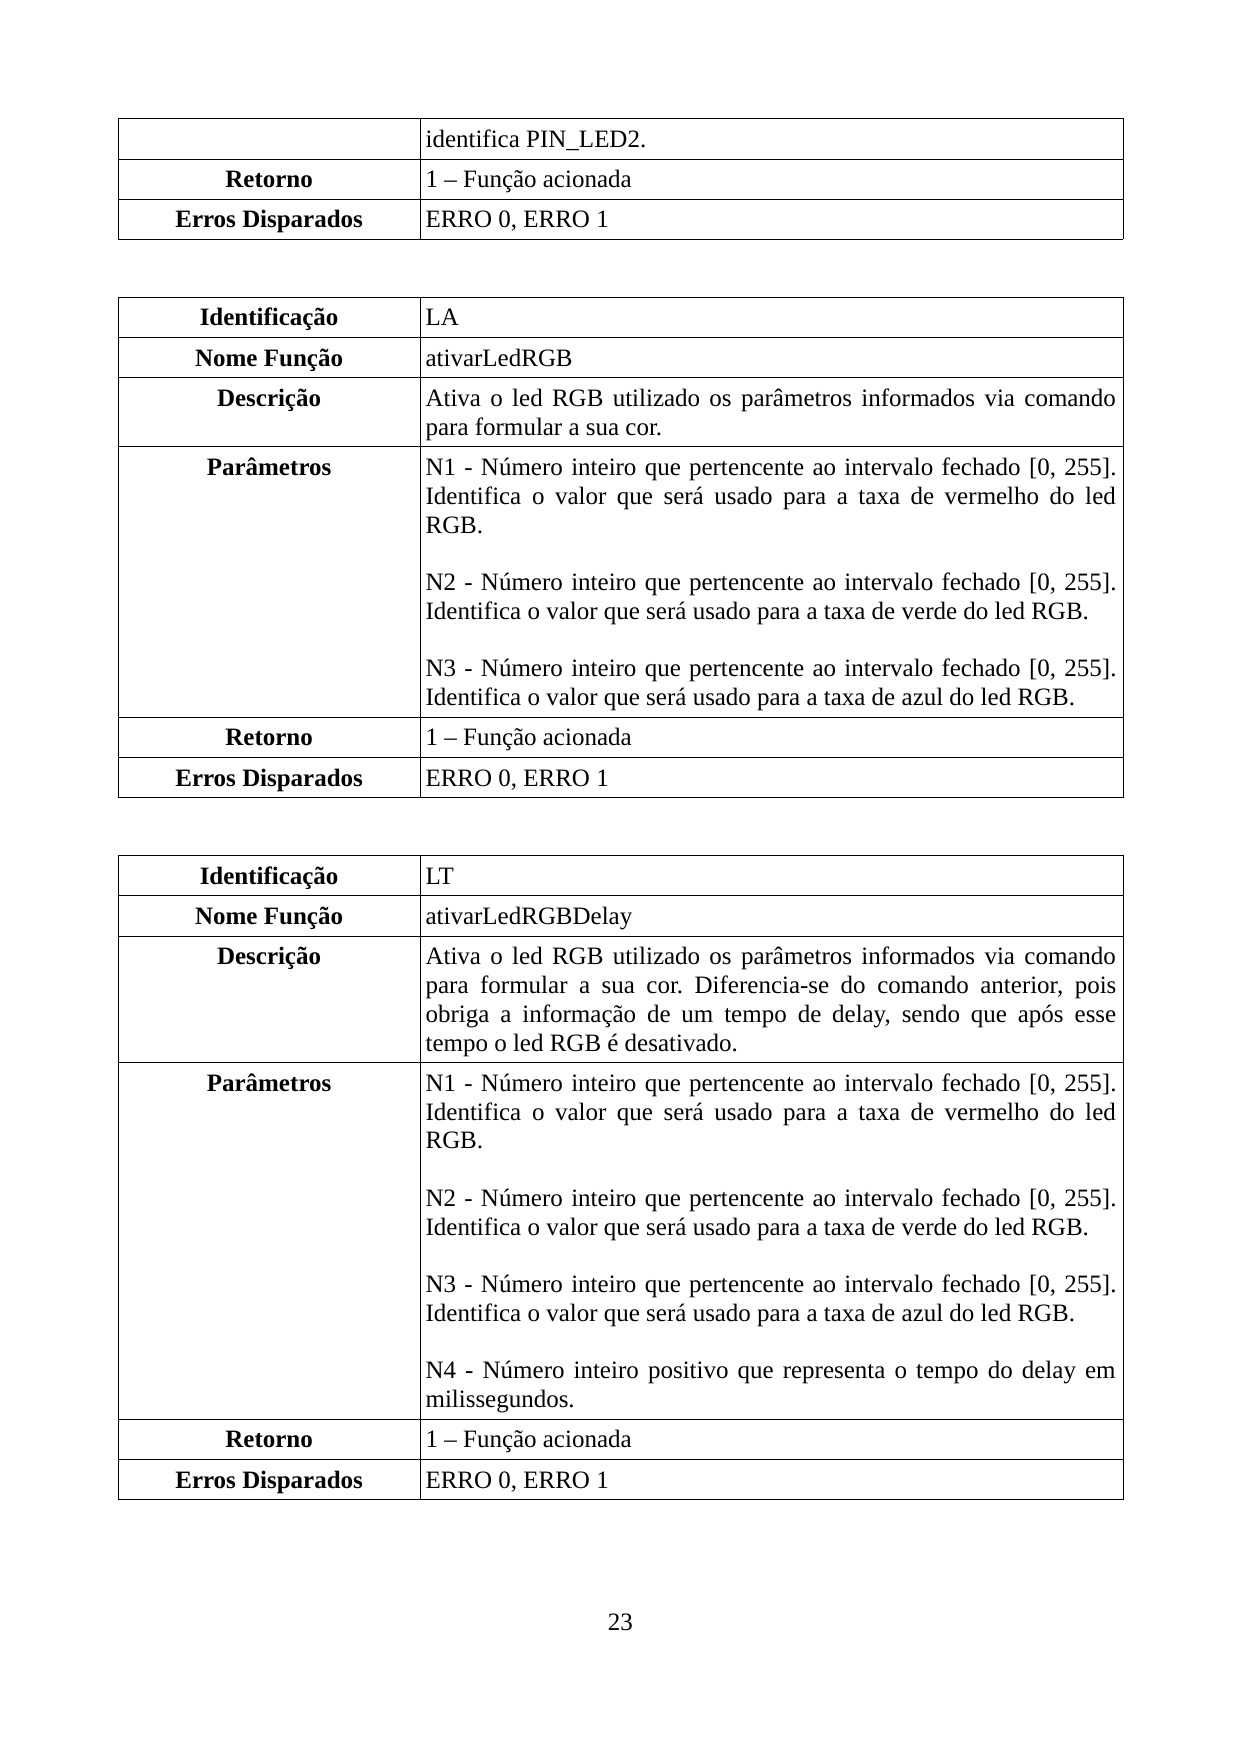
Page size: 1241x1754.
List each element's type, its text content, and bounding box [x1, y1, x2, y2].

table_cell [119, 119, 420, 158]
table_header LA [421, 298, 1123, 337]
table_cell ERRO 0, ERRO 1 [421, 200, 1123, 239]
table_cell N1 - Número inteiro que pertencente ao intervalo fechado [0, 255]. Identifica o valor que será usado para a taxa de vermelho do led RGB. N2 - Número inteiro que pertencente ao intervalo fechado [0, 255]. Identifica o valor que será usado para a taxa de verde do led RGB. N3 - Número inteiro que pertencente ao intervalo fechado [0, 255]. Identifica o valor que será usado para a taxa de azul do led RGB. [421, 447, 1123, 717]
table_cell Descrição [119, 378, 420, 446]
table_cell Parâmetros [119, 447, 420, 717]
table_cell Retorno [119, 718, 420, 757]
table_cell Descrição [119, 937, 420, 1062]
table_cell Retorno [119, 160, 420, 199]
table_cell Erros Disparados [119, 758, 420, 797]
table_header Identificação [119, 856, 420, 895]
table_cell Nome Função [119, 338, 420, 377]
table_header LT [421, 856, 1123, 895]
table_cell 1 – Função acionada [421, 160, 1123, 199]
table_cell ativarLedRGBDelay [421, 896, 1123, 936]
table_cell Erros Disparados [119, 1460, 420, 1499]
table_cell ERRO 0, ERRO 1 [421, 758, 1123, 797]
table_cell Ativa o led RGB utilizado os parâmetros informados via comando para formular a sua cor. Diferencia-se do comando anterior, pois obriga a informação de um tempo de delay, sendo que após esse tempo o led RGB é desativado. [421, 937, 1123, 1062]
table_cell identifica PIN_LED2. [421, 119, 1123, 158]
table_cell Parâmetros [119, 1063, 420, 1419]
table_cell Nome Função [119, 896, 420, 936]
table_cell N1 - Número inteiro que pertencente ao intervalo fechado [0, 255]. Identifica o valor que será usado para a taxa de vermelho do led RGB. N2 - Número inteiro que pertencente ao intervalo fechado [0, 255]. Identifica o valor que será usado para a taxa de verde do led RGB. N3 - Número inteiro que pertencente ao intervalo fechado [0, 255]. Identifica o valor que será usado para a taxa de azul do led RGB. N4 - Número inteiro positivo que representa o tempo do delay em milissegundos. [421, 1063, 1123, 1419]
table_cell ativarLedRGB [421, 338, 1123, 377]
table_cell Retorno [119, 1420, 420, 1459]
table_cell 1 – Função acionada [421, 1420, 1123, 1459]
table_cell Erros Disparados [119, 200, 420, 239]
table_cell ERRO 0, ERRO 1 [421, 1460, 1123, 1499]
table_cell 1 – Função acionada [421, 718, 1123, 757]
table_cell Ativa o led RGB utilizado os parâmetros informados via comando para formular a sua cor. [421, 378, 1123, 446]
table_header Identificação [119, 298, 420, 337]
